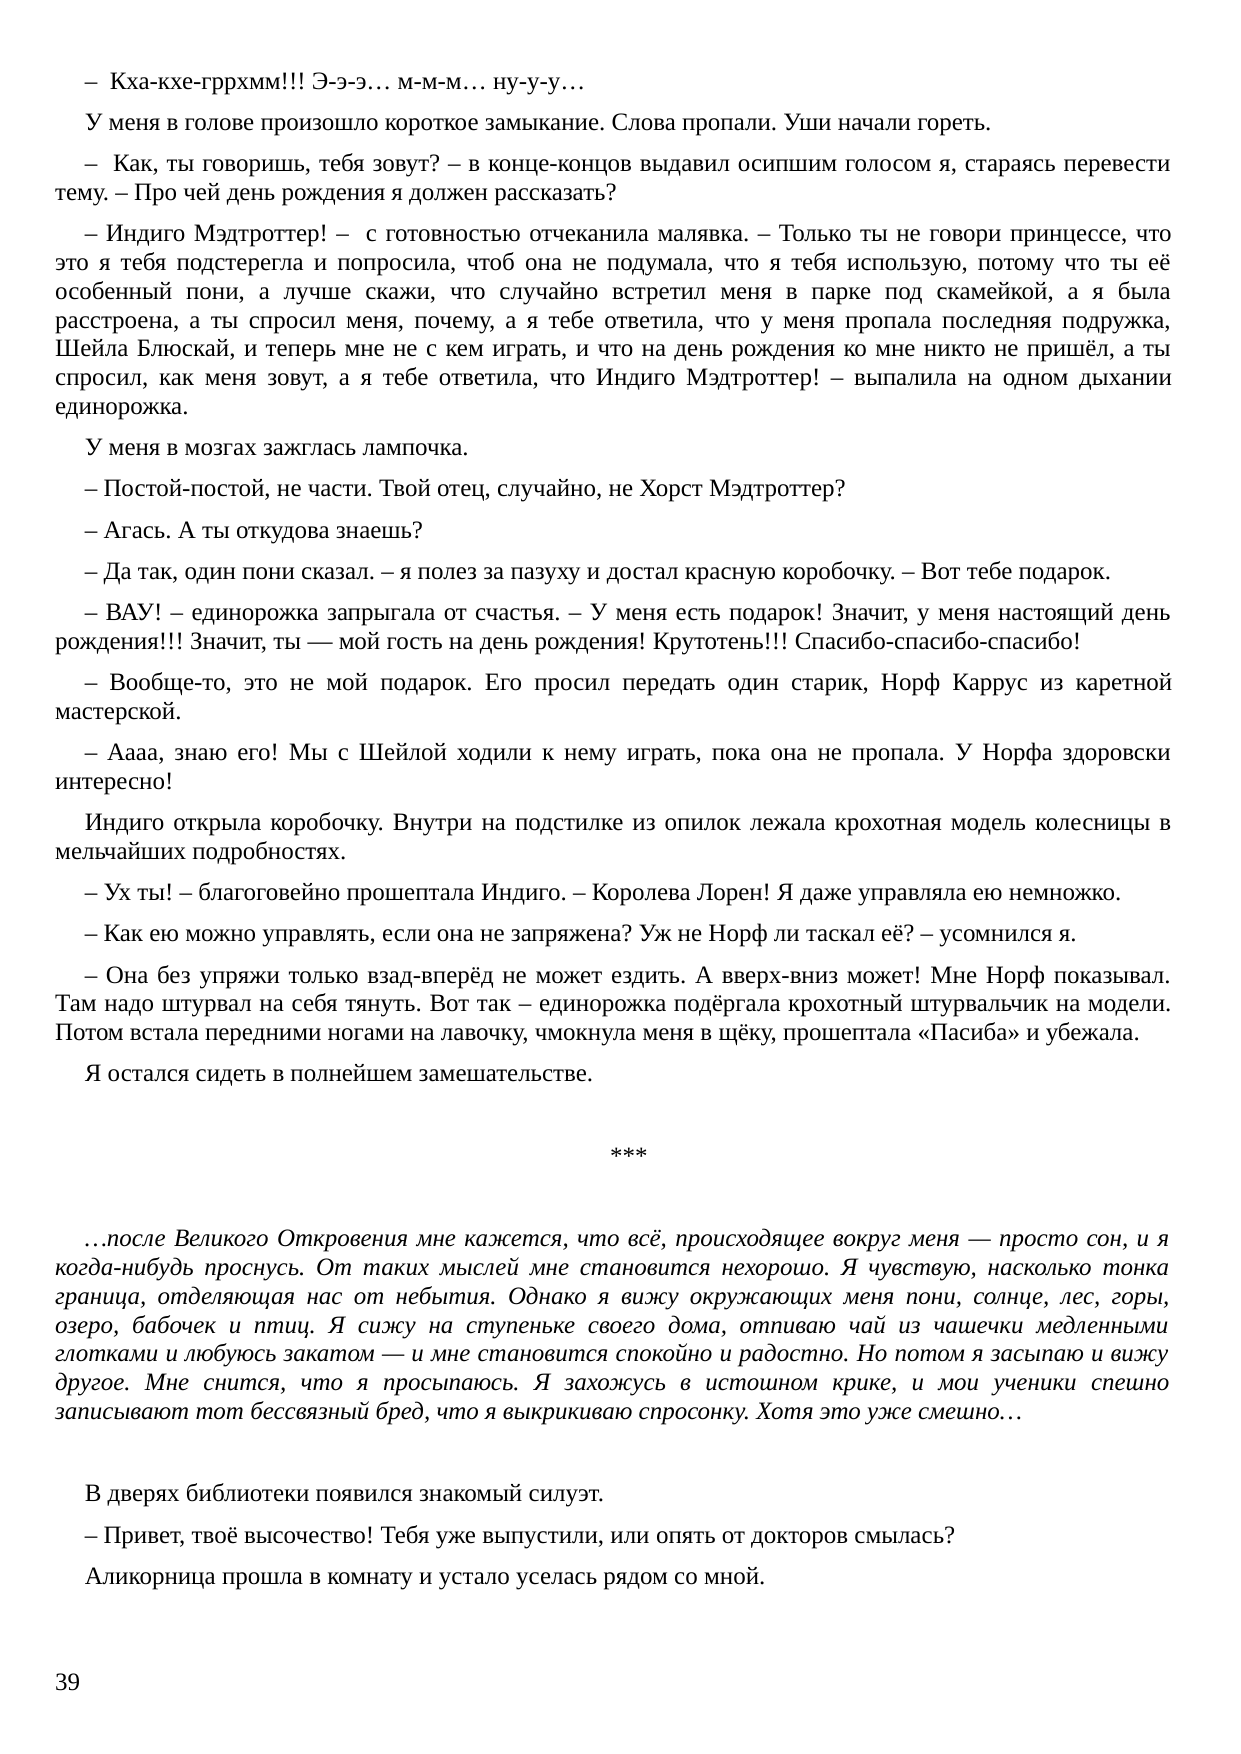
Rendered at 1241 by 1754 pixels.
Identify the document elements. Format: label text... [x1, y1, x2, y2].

text – Кха-кхе-гррхмм!!! Э-э-э… м-м-м… ну-у-у… [55, 66, 1173, 95]
text – Постой-постой, не части. Твой отец, случайно, не Хорст Мэдтроттер? [55, 473, 1173, 502]
text У меня в мозгах зажглась лампочка. [55, 432, 1173, 461]
text – Вообще-то, это не мой подарок. Его просил передать один старик, Норф Каррус из каретной мастерской. [55, 667, 1173, 725]
text – ВАУ! – единорожка запрыгала от счастья. – У меня есть подарок! Значит, у меня настоящий день рождения!!! Значит, ты — мой гость на день рождения! Крутотень!!! Спасибо-спасибо-спасибо! [55, 597, 1173, 655]
text Индиго открыла коробочку. Внутри на подстилке из опилок лежала крохотная модель колесницы в мельчайших подробностях. [55, 807, 1173, 865]
text – Ух ты! – благоговейно прошептала Индиго. – Королева Лорен! Я даже управляла ею немножко. [55, 877, 1173, 906]
text – Как ею можно управлять, если она не запряжена? Уж не Норф ли таскал её? – усомнился я. [55, 918, 1173, 947]
text …после Великого Откровения мне кажется, что всё, происходящее вокруг меня — просто сон, и я когда-нибудь проснусь. От таких мыслей мне становится нехорошо. Я чувствую, насколько тонка граница, отделяющая нас от небытия. Однако я вижу окружающих меня пони, солнце, лес, горы, озеро, бабочек и птиц. Я сижу на ступеньке своего дома, отпиваю чай из чашечки медленными глотками и любуюсь закатом — и мне становится спокойно и радостно. Но потом я засыпаю и вижу другое. Мне снится, что я просыпаюсь. Я захожусь в истошном крике, и мои ученики спешно записывают тот бессвязный бред, что я выкрикиваю спросонку. Хотя это уже смешно… [55, 1223, 1173, 1425]
text – Привет, твоё высочество! Тебя уже выпустили, или опять от докторов смылась? [55, 1520, 1173, 1548]
text – Она без упряжи только взад-вперёд не может ездить. А вверх-вниз может! Мне Норф показывал. Там надо штурвал на себя тянуть. Вот так – единорожка подёргала крохотный штурвальчик на модели. Потом встала передними ногами на лавочку, чмокнула меня в щёку, прошептала «Пасиба» и убежала. [55, 960, 1173, 1046]
text – Аааа, знаю его! Мы с Шейлой ходили к нему играть, пока она не пропала. У Норфа здоровски интересно! [55, 737, 1173, 795]
text – Индиго Мэдтроттер! – с готовностью отчеканила малявка. – Только ты не говори принцессе, что это я тебя подстерегла и попросила, чтоб она не подумала, что я тебя использую, потому что ты её особенный пони, а лучше скажи, что случайно встретил меня в парке под скамейкой, а я была расстроена, а ты спросил меня, почему, а я тебе ответила, что у меня пропала последняя подружка, Шейла Блюскай, и теперь мне не с кем играть, и что на день рождения ко мне никто не пришёл, а ты спросил, как меня зовут, а я тебе ответила, что Индиго Мэдтроттер! – выпалила на одном дыхании единорожка. [55, 218, 1173, 420]
text – Да так, один пони сказал. – я полез за пазуху и достал красную коробочку. – Вот тебе подарок. [55, 556, 1173, 585]
text – Как, ты говоришь, тебя зовут? – в конце-концов выдавил осипшим голосом я, стараясь перевести тему. – Про чей день рождения я должен рассказать? [55, 148, 1173, 206]
text Аликорница прошла в комнату и устало уселась рядом со мной. [55, 1561, 1173, 1590]
text Я остался сидеть в полнейшем замешательстве. [55, 1058, 1173, 1087]
text В дверях библиотеки появился знакомый силуэт. [55, 1478, 1173, 1507]
text *** [55, 1141, 1173, 1170]
text – Агась. А ты откудова знаешь? [55, 515, 1173, 543]
text У меня в голове произошло короткое замыкание. Слова пропали. Уши начали гореть. [55, 107, 1173, 136]
